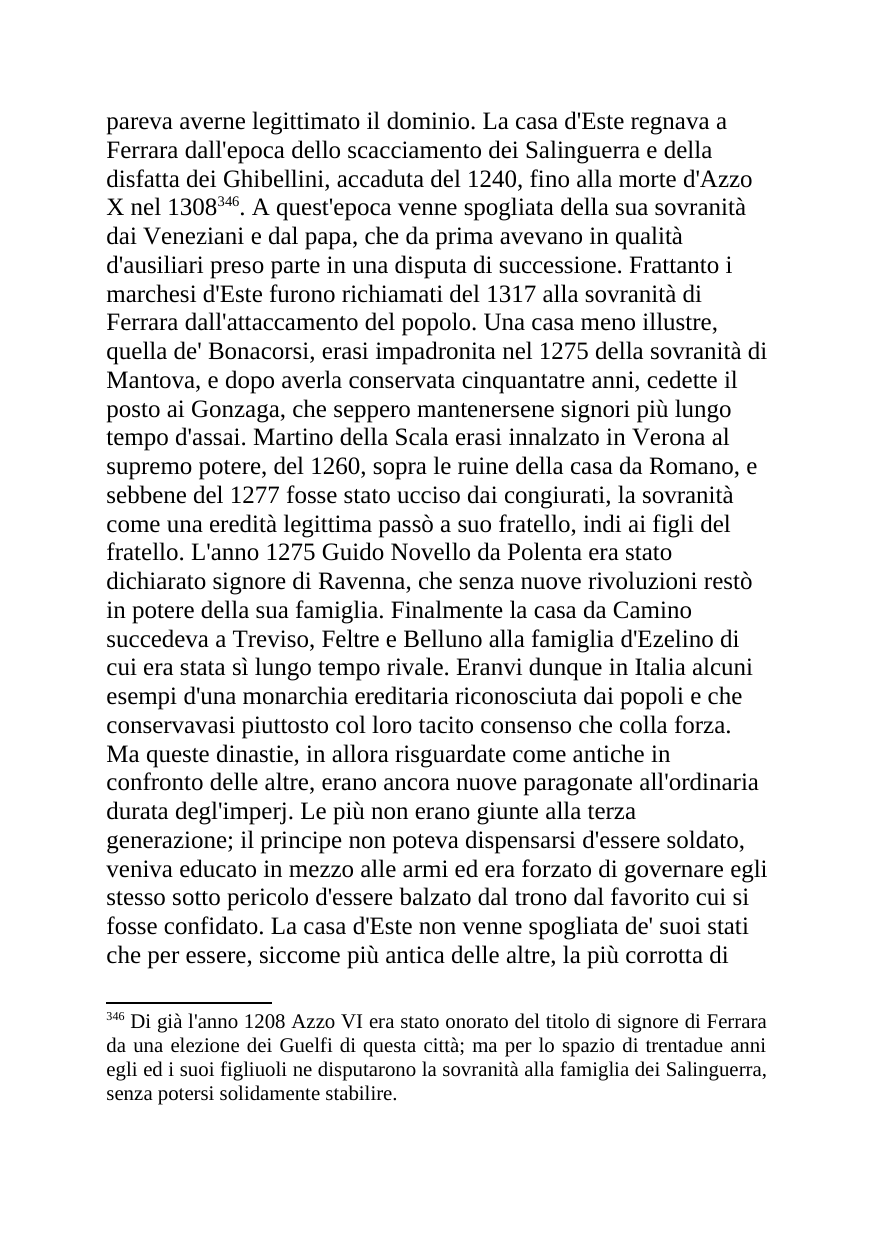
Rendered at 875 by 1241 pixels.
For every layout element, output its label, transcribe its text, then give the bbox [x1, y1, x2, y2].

text Ma queste dinastie, in allora risguardate come antiche in confronto delle altre, erano ancora nuove paragonate all'ordinaria durata degl'imperj. Le più non erano giunte alla terza generazione; il principe non poteva dispensarsi d'essere soldato, veniva educato in mezzo alle armi ed era forzato di governare egli stesso sotto pericolo d'essere balzato dal trono dal favorito cui si fosse confidato. La casa d'Este non venne spogliata de' suoi stati che per essere, siccome più antica delle altre, la più corrotta di [106, 739, 768, 969]
text pareva averne legittimato il dominio. La casa d'Este regnava a Ferrara dall'epoca dello scacciamento dei Salinguerra e della disfatta dei Ghibellini, accaduta del 1240, fino alla morte d'Azzo X nel 1308. A quest'epoca venne spogliata della sua sovranità dai Veneziani e dal papa, che da prima avevano in qualità d'ausiliari preso parte in una disputa di successione. Frattanto i marchesi d'Este furono richiamati del 1317 alla sovranità di Ferrara dall'attaccamento del popolo. Una casa meno illustre, quella de' Bonacorsi, erasi impadronita nel 1275 della sovranità di Mantova, e dopo averla conservata cinquantatre anni, cedette il posto ai Gonzaga, che seppero mantenersene signori più lungo tempo d'assai. Martino della Scala erasi innalzato in Verona al supremo potere, del 1260, sopra le ruine della casa da Romano, e sebbene del 1277 fosse stato ucciso dai congiurati, la sovranità come una eredità legittima passò a suo fratello, indi ai figli del fratello. L'anno 1275 Guido Novello da Polenta era stato dichiarato signore di Ravenna, che senza nuove rivoluzioni restò in potere della sua famiglia. Finalmente la casa da Camino succedeva a Treviso, Feltre e Belluno alla famiglia d'Ezelino di cui era stata sì lungo tempo rivale. Eranvi dunque in Italia alcuni esempi d'una monarchia ereditaria riconosciuta dai popoli e che conservavasi piuttosto col loro tacito consenso che colla forza. [106, 106, 768, 739]
text Di già l'anno 1208 Azzo VI era stato onorato del titolo di signore di Ferrara da una elezione dei Guelfi di questa città; ma per lo spazio di trentadue anni egli ed i suoi figliuoli ne disputarono la sovranità alla famiglia dei Salinguerra, senza potersi solidamente stabilire. [106, 1009, 768, 1105]
